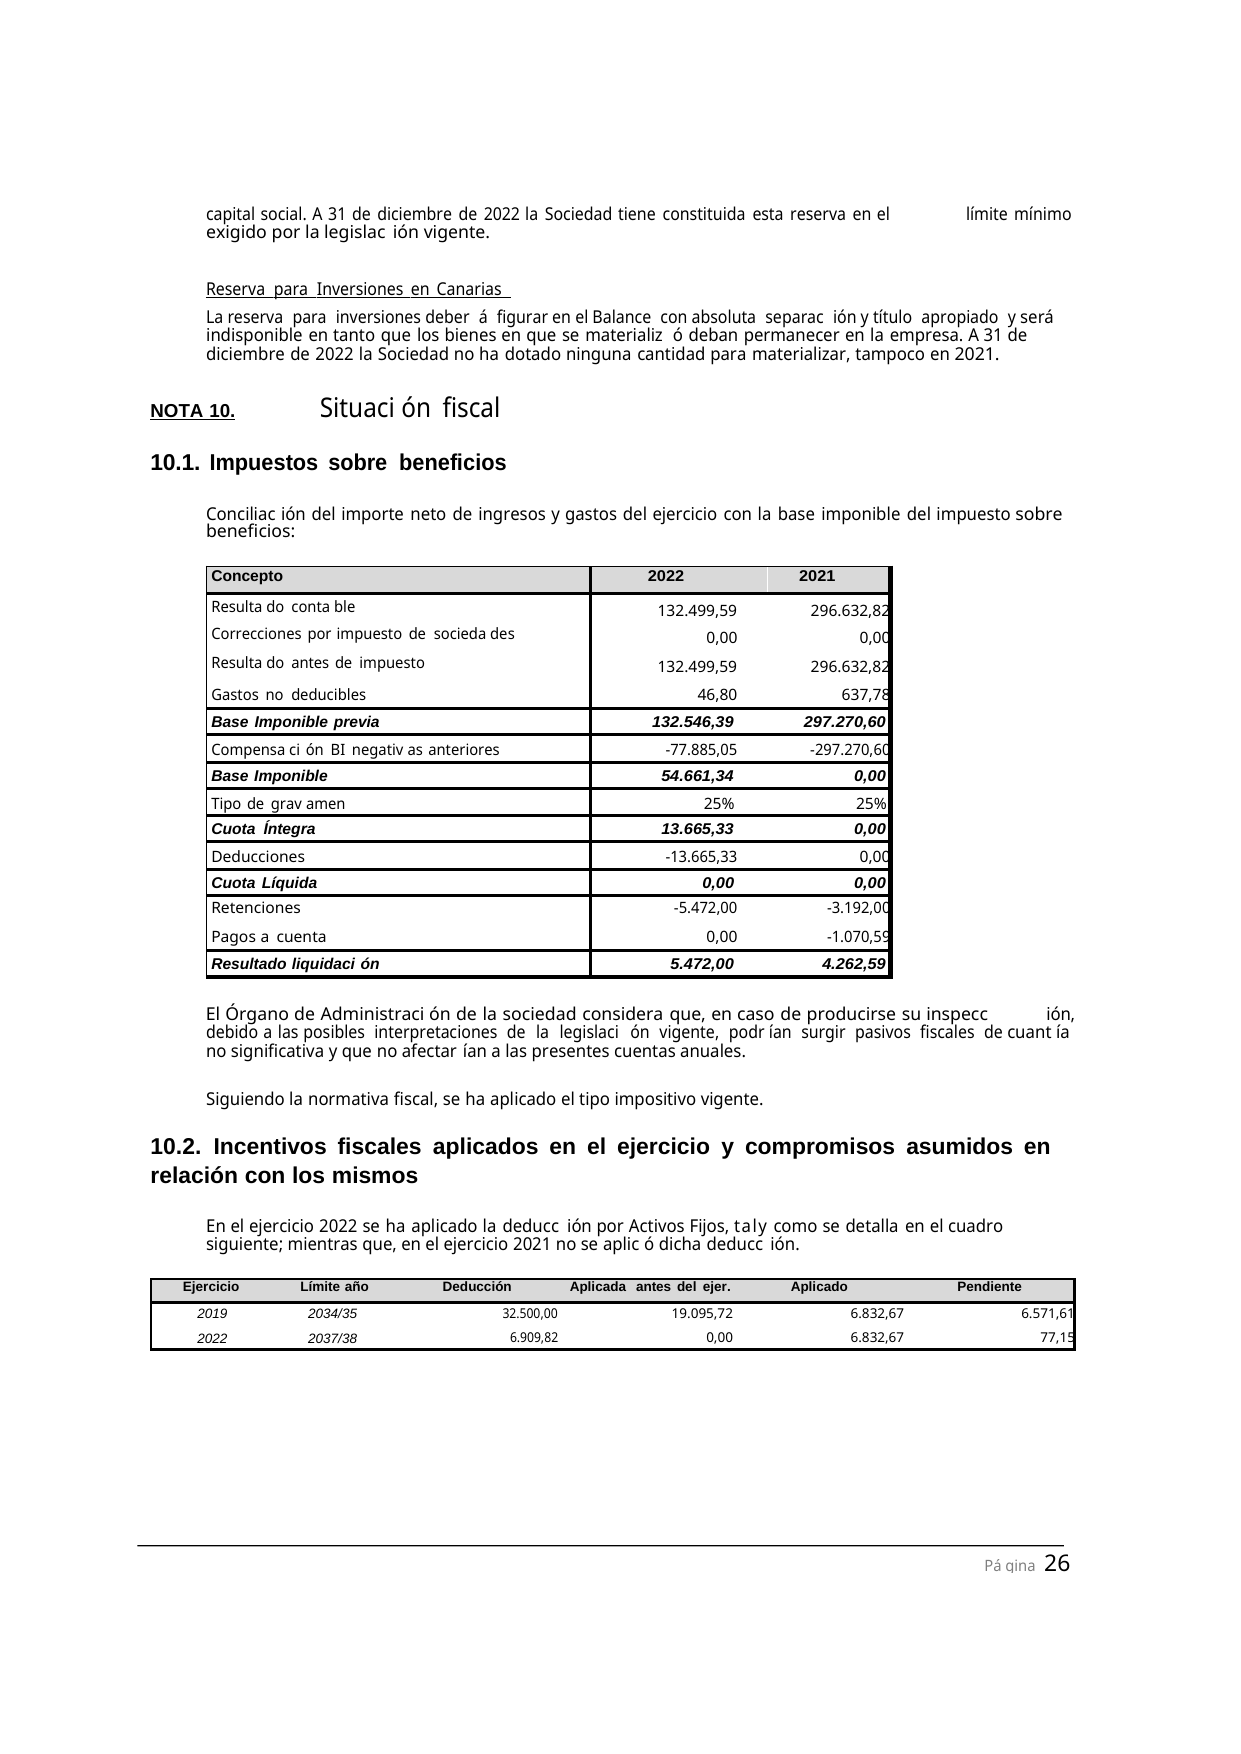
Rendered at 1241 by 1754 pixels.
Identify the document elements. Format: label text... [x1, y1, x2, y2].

table_cell Correcciones por impuesto de socieda des [207, 621, 589, 650]
table_cell -297.270,60 [768, 736, 888, 761]
table_cell -13.665,33 [592, 843, 767, 867]
table_cell 5.472,00 [592, 952, 767, 975]
table_cell 0,00 [768, 843, 888, 867]
table_header Aplicada [565, 1280, 632, 1301]
table_cell 0,00 [768, 817, 888, 840]
table_cell 46,80 [592, 679, 767, 707]
text En el ejercicio 2022 se ha aplicado la deducc ión por Activos Fijos, taly como se detalla en el cuadro siguiente; mientras que, en el ejercicio 2021 no se aplic ó dicha deducc ión. [206, 1218, 1076, 1256]
table_cell Base Imponible [207, 764, 589, 787]
table_header antes del ejer. [632, 1280, 760, 1301]
table_cell 132.499,59 [592, 650, 767, 679]
table_header Deducción [404, 1280, 565, 1301]
table_cell 2034/35 2037/38 [270, 1304, 404, 1348]
subtitle Incentivos fiscales aplicados en el ejercicio y compromisos asumidos en relación con los mismos [150, 1133, 1054, 1188]
text Reserva para Inversiones en Canarias [206, 276, 1180, 300]
table_header Ejercicio [152, 1280, 270, 1301]
table_cell Gastos no deducibles [207, 679, 589, 707]
table_cell 0,00 [768, 621, 888, 650]
table_cell Tipo de grav amen [207, 790, 589, 814]
table_cell 296.632,82 [768, 595, 888, 621]
table_cell 132.546,39 [592, 710, 767, 733]
table_cell Cuota Íntegra [207, 817, 589, 840]
table_cell 132.499,59 [592, 595, 767, 621]
table_cell 0,00 [768, 764, 888, 787]
table_cell 32.500,00 6.909,82 [404, 1304, 565, 1348]
table_cell 25% [768, 790, 888, 814]
table_header Pendiente [929, 1280, 1073, 1301]
table_cell 0,00 [592, 871, 767, 893]
text NOTA 10. Situaci ón fiscal [150, 389, 1180, 426]
text Conciliac ión del importe neto de ingresos y gastos del ejercicio con la base imponible del impuesto sobre beneficios: [206, 505, 1076, 543]
table_cell 6.832,67 6.832,67 [760, 1304, 929, 1348]
table_cell 6.571,61 77,15 [929, 1304, 1073, 1348]
table_cell Cuota Líquida [207, 871, 589, 893]
table_cell Retenciones [207, 897, 589, 921]
text El Órgano de Administraci ón de la sociedad considera que, en caso de producirse su inspecc ión, debido a las posibles interpretaciones de la legislaci ón vigente, podr ían surgir pasivos fiscales de cuant ía no significativa y que no afectar ían a las presentes cuentas anuales. [206, 1006, 1078, 1062]
table_cell 19.095,72 0,00 [565, 1304, 760, 1348]
table_cell Deducciones [207, 843, 589, 867]
table_cell 25% [592, 790, 767, 814]
table_cell 0,00 [592, 621, 767, 650]
text capital social. A 31 de diciembre de 2022 la Sociedad tiene constituida esta reserva en el límite mínimo exigido por la legislac ión vigente. [206, 205, 1077, 243]
table_cell Compensa ci ón BI negativ as anteriores [207, 736, 589, 761]
table_cell 637,78 [768, 679, 888, 707]
table_cell 4.262,59 [768, 952, 888, 975]
table_cell 0,00 [592, 921, 767, 949]
table_header Concepto [207, 567, 589, 592]
table_cell -3.192,00 [768, 897, 888, 921]
subtitle Impuestos sobre beneficios [150, 449, 1180, 475]
table_header 2021 [768, 567, 888, 592]
table_cell 297.270,60 [768, 710, 888, 733]
table_cell 13.665,33 [592, 817, 767, 840]
table_header Límite año [270, 1280, 404, 1301]
table_cell 0,00 [768, 871, 888, 893]
table_cell 2019 2022 [152, 1304, 270, 1348]
table_cell Resulta do conta ble [207, 595, 589, 621]
table_cell -5.472,00 [592, 897, 767, 921]
table_header Aplicado [760, 1280, 929, 1301]
table_header 2022 [592, 567, 767, 592]
text Siguiendo la normativa fiscal, se ha aplicado el tipo impositivo vigente. [206, 1086, 1180, 1110]
table_cell -1.070,59 [768, 921, 888, 949]
table_cell Pagos a cuenta [207, 921, 589, 949]
table_cell 54.661,34 [592, 764, 767, 787]
text La reserva para inversiones deber á figurar en el Balance con absoluta separac ión y título apropiado y será indisponible en tanto que los bienes en que se materializ ó deban permanecer en la empresa. A 31 de diciembre de 2022 la Sociedad no ha dotado ninguna cantidad para materializar, tampoco en 2021. [206, 309, 1062, 365]
table_cell -77.885,05 [592, 736, 767, 761]
table_cell Resultado liquidaci ón [207, 952, 589, 975]
table_cell Base Imponible previa [207, 710, 589, 733]
table_cell Resulta do antes de impuesto [207, 650, 589, 679]
table_cell 296.632,82 [768, 650, 888, 679]
